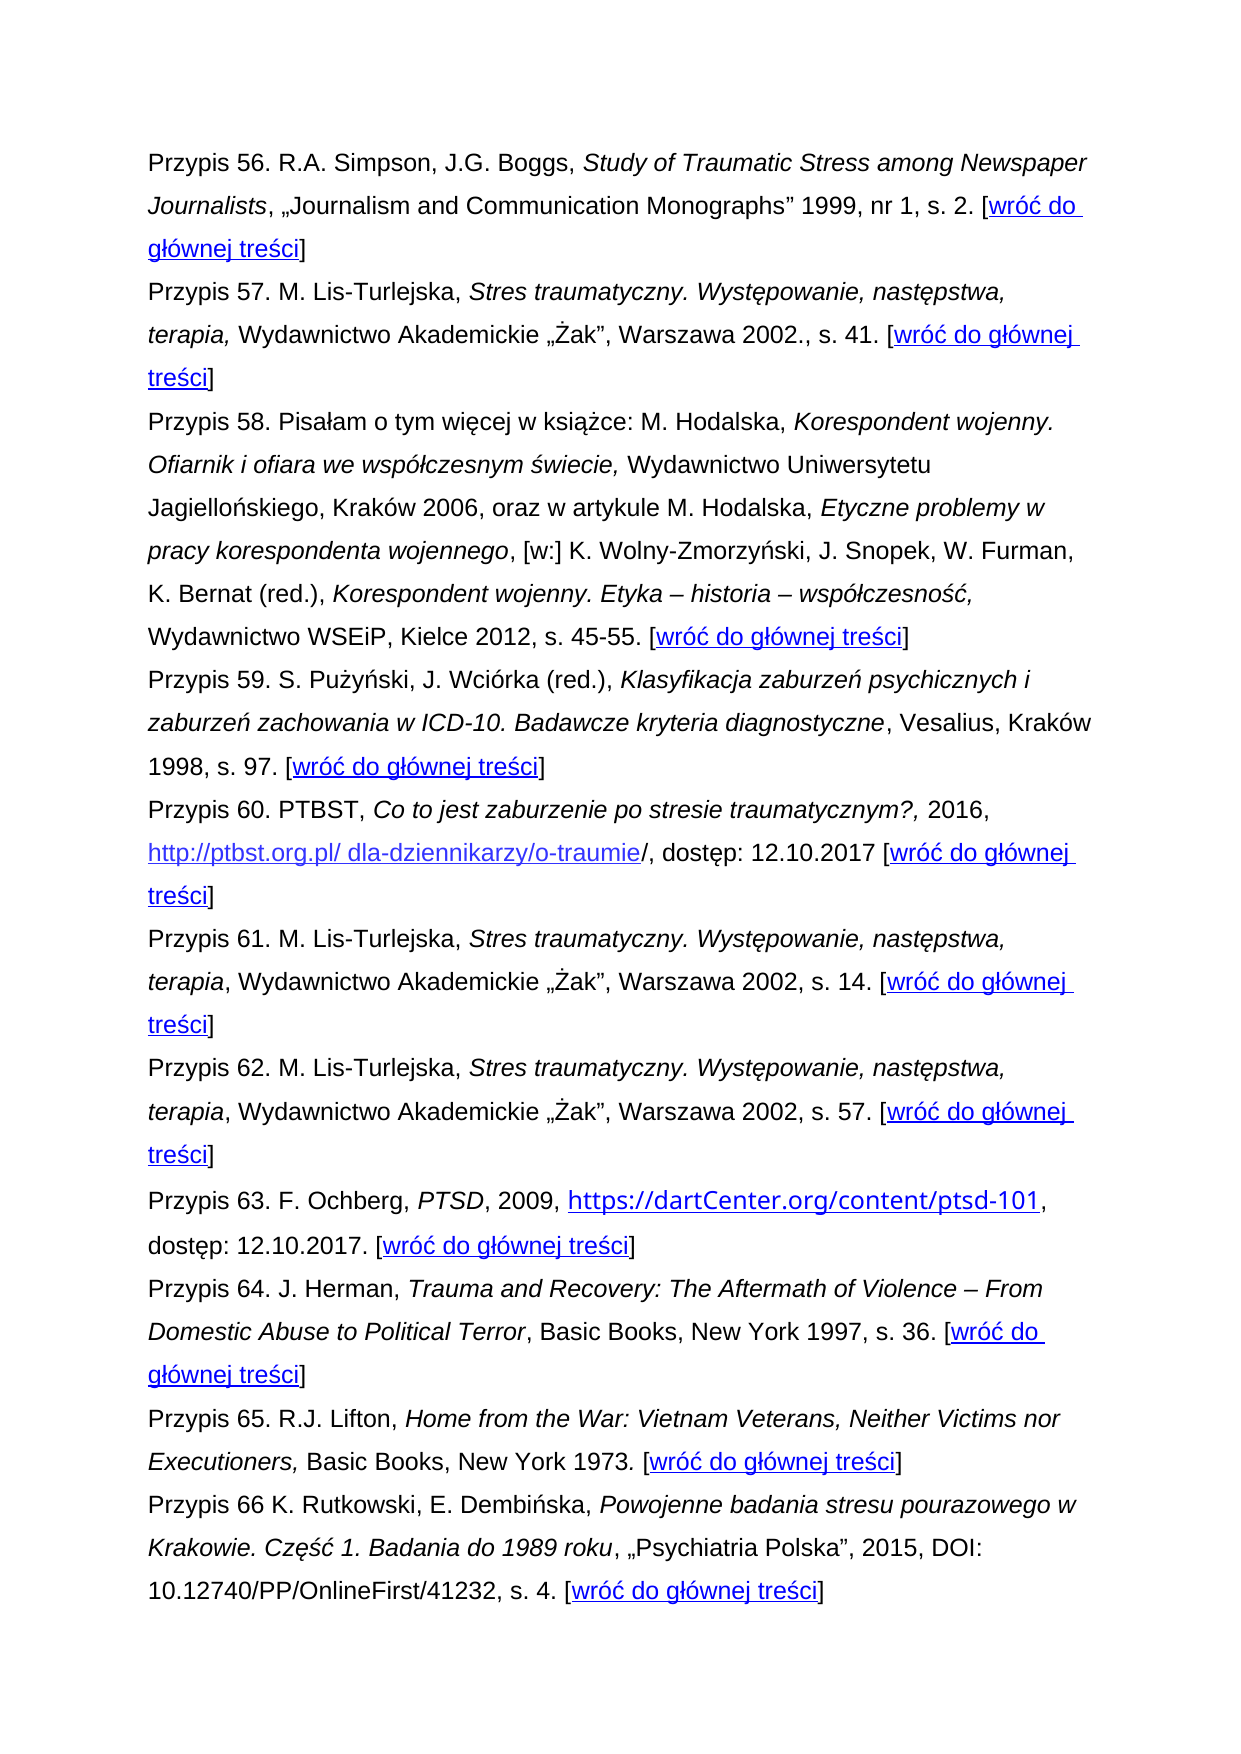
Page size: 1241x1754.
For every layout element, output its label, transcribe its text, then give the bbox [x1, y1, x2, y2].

text Przypis 63. F. Ochberg, PTSD, 2009, https://dartCenter.org/content/ptsd-101, dostęp: 12.10.2017. [wróć do głównej treści] [148, 1183, 1092, 1260]
text Przypis 57. M. Lis-Turlejska, Stres traumatyczny. Występowanie, następstwa, terapia, Wydawnictwo Akademickie „Żak”, Warszawa 2002., s. 41. [wróć do głównej treści] [148, 277, 1092, 392]
text Przypis 56. R.A. Simpson, J.G. Boggs, Study of Traumatic Stress among Newspaper Journalists, „Journalism and Communication Monographs” 1999, nr 1, s. 2. [wróć do głównej treści] [148, 148, 1092, 263]
text Przypis 62. M. Lis-Turlejska, Stres traumatyczny. Występowanie, następstwa, terapia, Wydawnictwo Akademickie „Żak”, Warszawa 2002, s. 57. [wróć do głównej treści] [148, 1053, 1092, 1168]
text Przypis 65. R.J. Lifton, Home from the War: Vietnam Veterans, Neither Victims nor Executioners, Basic Books, New York 1973. [wróć do głównej treści] [148, 1404, 1092, 1476]
text Przypis 61. M. Lis-Turlejska, Stres traumatyczny. Występowanie, następstwa, terapia, Wydawnictwo Akademickie „Żak”, Warszawa 2002, s. 14. [wróć do głównej treści] [148, 924, 1092, 1039]
text Przypis 66 K. Rutkowski, E. Dembińska, Powojenne badania stresu pourazowego w Krakowie. Część 1. Badania do 1989 roku, „Psychiatria Polska”, 2015, DOI: 10.12740/PP/OnlineFirst/41232, s. 4. [wróć do głównej treści] [148, 1490, 1092, 1605]
text Przypis 60. PTBST, Co to jest zaburzenie po stresie traumatycznym?, 2016, http://ptbst.org.pl/ dla-dziennikarzy/o-traumie/, dostęp: 12.10.2017 [wróć do głównej treści] [148, 794, 1092, 909]
text Przypis 64. J. Herman, Trauma and Recovery: The Aftermath of Violence – From Domestic Abuse to Political Terror, Basic Books, New York 1997, s. 36. [wróć do głównej treści] [148, 1274, 1092, 1389]
text Przypis 59. S. Pużyński, J. Wciórka (red.), Klasyfikacja zaburzeń psychicznych i zaburzeń zachowania w ICD-10. Badawcze kryteria diagnostyczne, Vesalius, Kraków 1998, s. 97. [wróć do głównej treści] [148, 665, 1092, 780]
text Przypis 58. Pisałam o tym więcej w książce: M. Hodalska, Korespondent wojenny. Ofiarnik i ofiara we współczesnym świecie, Wydawnictwo Uniwersytetu Jagiellońskiego, Kraków 2006, oraz w artykule M. Hodalska, Etyczne problemy w pracy korespondenta wojennego, [w:] K. Wolny-Zmorzyński, J. Snopek, W. Furman, K. Bernat (red.), Korespondent wojenny. Etyka – historia – współczesność, Wydawnictwo WSEiP, Kielce 2012, s. 45-55. [wróć do głównej treści] [148, 406, 1092, 651]
